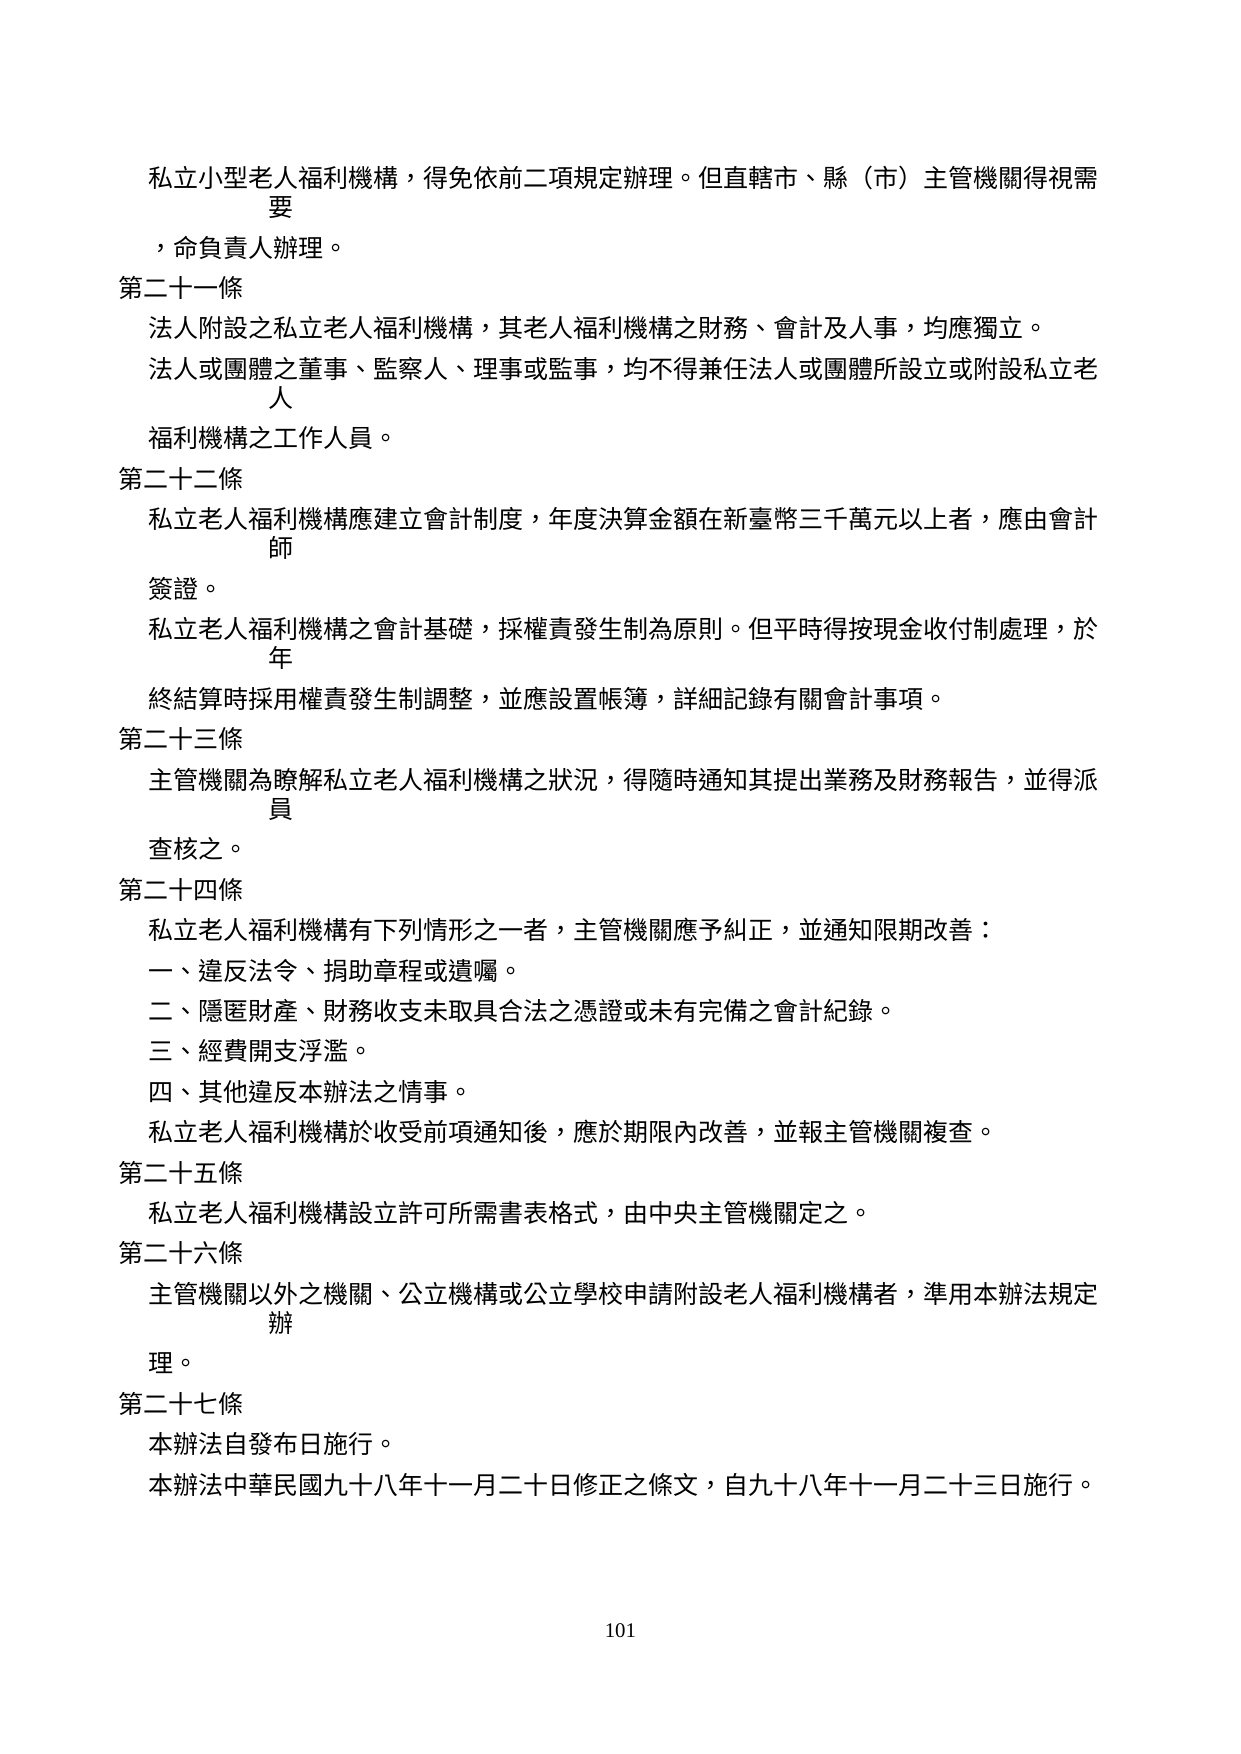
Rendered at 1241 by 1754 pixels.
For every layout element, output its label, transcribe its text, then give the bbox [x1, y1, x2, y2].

text 私立老人福利機構有下列情形之一者，主管機關應予糾正，並通知限期改善： [118, 916, 1122, 945]
text 主管機關以外之機關、公立機構或公立學校申請附設老人福利機構者，準用本辦法規定辦 [118, 1280, 1122, 1338]
text 法人附設之私立老人福利機構，其老人福利機構之財務、會計及人事，均應獨立。 [118, 314, 1122, 344]
text 終結算時採用權責發生制調整，並應設置帳簿，詳細記錄有關會計事項。 [118, 685, 1122, 714]
text 私立小型老人福利機構，得免依前二項規定辦理。但直轄市、縣（市）主管機關得視需要 [118, 164, 1122, 222]
text ，命負責人辦理。 [118, 234, 1122, 263]
text 本辦法中華民國九十八年十一月二十日修正之條文，自九十八年十一月二十三日施行。 [118, 1471, 1122, 1500]
text 私立老人福利機構於收受前項通知後，應於期限內改善，並報主管機關複查。 [118, 1118, 1122, 1147]
text 第二十一條 [118, 274, 1122, 303]
text 第二十五條 [118, 1159, 1122, 1188]
text 第二十七條 [118, 1390, 1122, 1419]
text 理。 [118, 1349, 1122, 1379]
text 第二十三條 [118, 725, 1122, 754]
text 二、隱匿財產、財務收支未取具合法之憑證或未有完備之會計紀錄。 [118, 997, 1122, 1026]
text 簽證。 [118, 575, 1122, 604]
text 第二十六條 [118, 1239, 1122, 1269]
text 法人或團體之董事、監察人、理事或監事，均不得兼任法人或團體所設立或附設私立老人 [118, 355, 1122, 413]
text 第二十二條 [118, 465, 1122, 494]
text 私立老人福利機構之會計基礎，採權責發生制為原則。但平時得按現金收付制處理，於年 [118, 615, 1122, 674]
text 一、違反法令、捐助章程或遺囑。 [118, 957, 1122, 986]
text 主管機關為瞭解私立老人福利機構之狀況，得隨時通知其提出業務及財務報告，並得派員 [118, 766, 1122, 824]
text 私立老人福利機構設立許可所需書表格式，由中央主管機關定之。 [118, 1199, 1122, 1228]
text 福利機構之工作人員。 [118, 424, 1122, 454]
text 三、經費開支浮濫。 [118, 1037, 1122, 1067]
text 四、其他違反本辦法之情事。 [118, 1078, 1122, 1107]
text 查核之。 [118, 835, 1122, 864]
text 第二十四條 [118, 876, 1122, 905]
text 本辦法自發布日施行。 [118, 1430, 1122, 1459]
text 私立老人福利機構應建立會計制度，年度決算金額在新臺幣三千萬元以上者，應由會計師 [118, 505, 1122, 564]
